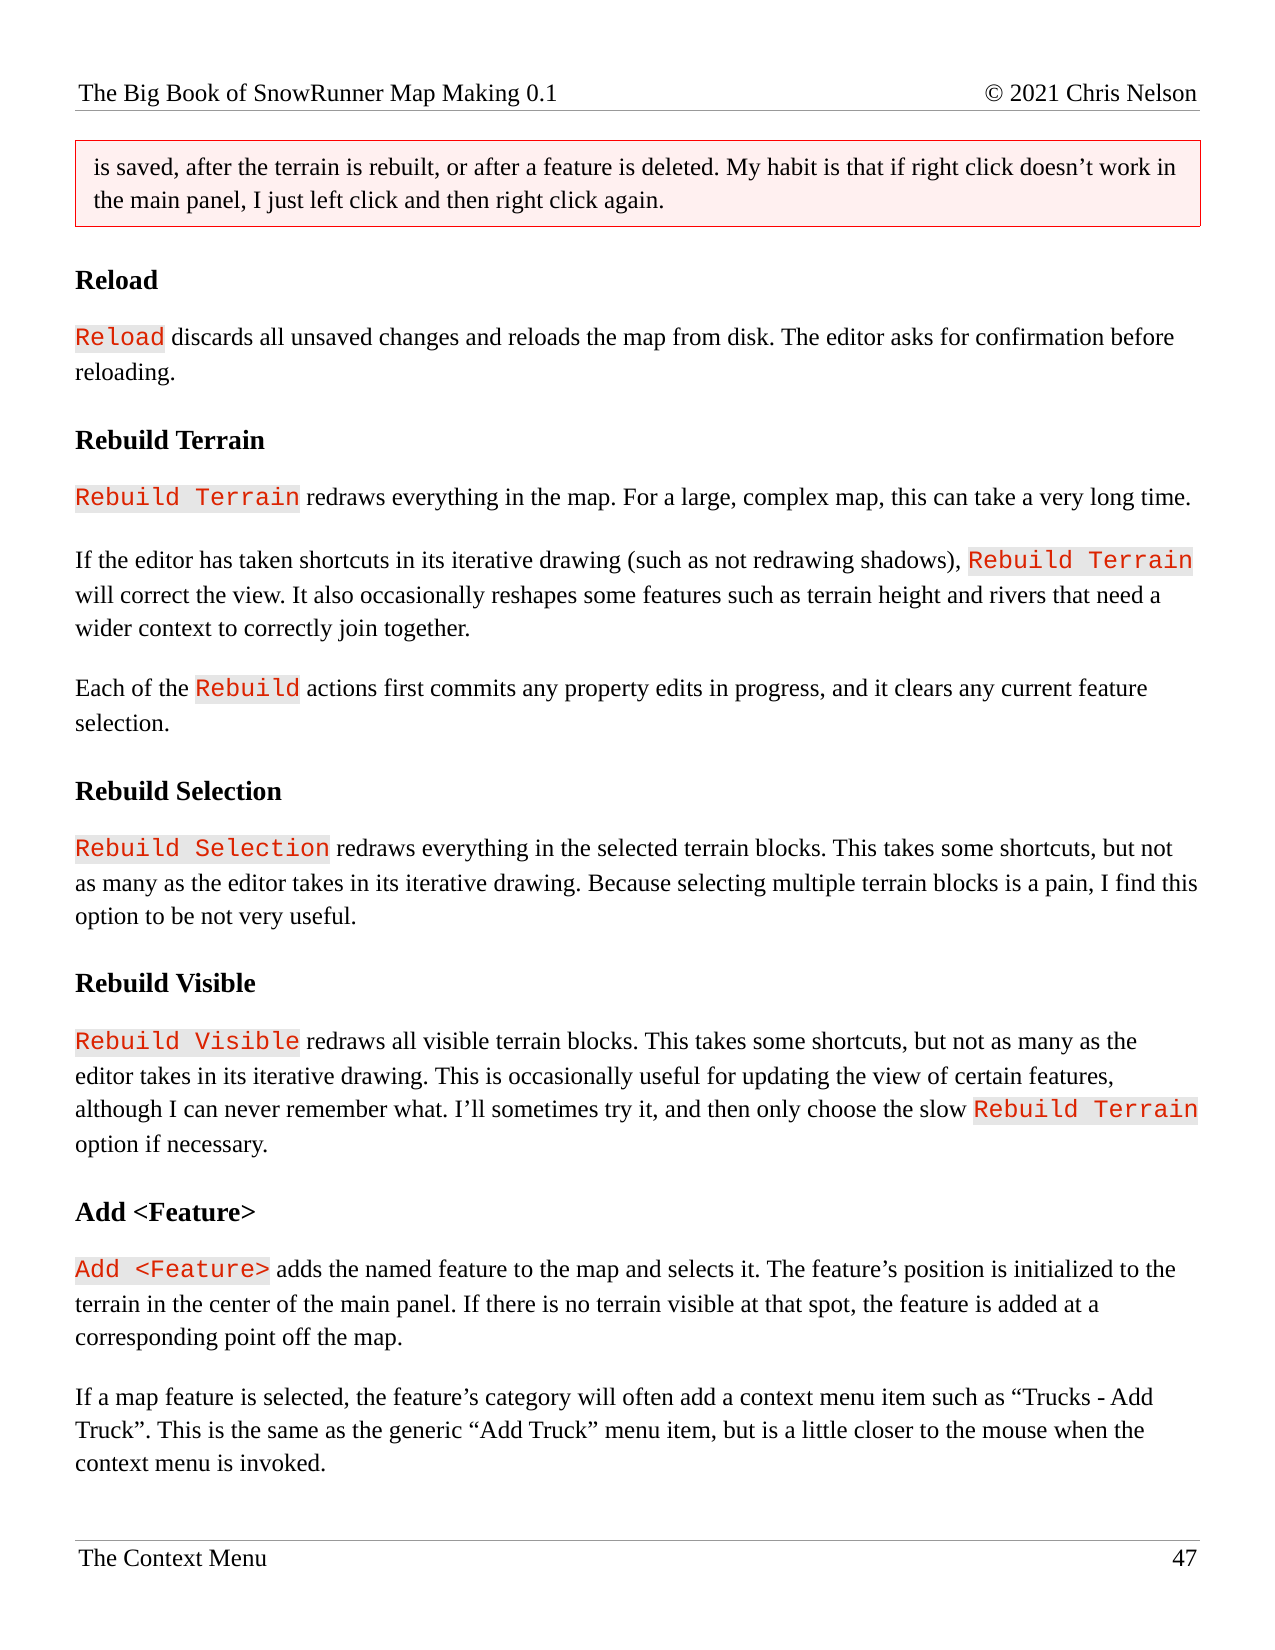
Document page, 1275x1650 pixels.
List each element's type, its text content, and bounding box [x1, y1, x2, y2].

subtitle Rebuild Visible [75, 967, 1200, 999]
text Add <Feature> adds the named feature to the map and selects it. The feature’s position is initialized to the terrain in the center of the main panel. If there is no terrain visible at that spot, the feature is added at a corresponding point off the map. [75, 1254, 1200, 1351]
subtitle Rebuild Selection [75, 774, 1200, 806]
text Rebuild Terrain redraws everything in the map. For a large, complex map, this can take a very long time. [75, 482, 1200, 513]
text Rebuild Selection redraws everything in the selected terrain blocks. This takes some shortcuts, but not as many as the editor takes in its iterative drawing. Because selecting multiple terrain blocks is a pain, I find this option to be not very useful. [75, 833, 1200, 930]
text If a map feature is selected, the feature’s category will often add a context menu item such as “Trucks - Add Truck”. This is the same as the generic “Add Truck” menu item, but is a little closer to the mouse when the context menu is invoked. [75, 1382, 1200, 1477]
list is saved, after the terrain is rebuilt, or after a feature is deleted. My habit is that if right click doesn’t work in the main panel, I just left click and then right click again. [76, 141, 1200, 226]
subtitle Add <Feature> [75, 1195, 1200, 1227]
text If the editor has taken shortcuts in its iterative drawing (such as not redrawing shadows), Rebuild Terrain will correct the view. It also occasionally reshapes some features such as terrain height and rivers that need a wider context to correctly join together. [75, 545, 1200, 642]
subtitle Reload [75, 263, 1200, 295]
text Each of the Rebuild actions first commits any property edits in progress, and it clears any current feature selection. [75, 673, 1200, 737]
text Reload discards all unsaved changes and reloads the map from disk. The editor asks for confirmation before reloading. [75, 322, 1200, 386]
subtitle Rebuild Terrain [75, 423, 1200, 455]
text Rebuild Visible redraws all visible terrain blocks. This takes some shortcuts, but not as many as the editor takes in its iterative drawing. This is occasionally useful for updating the view of certain features, although I can never remember what. I’ll sometimes try it, and then only choose the slow Rebuild Terrain option if necessary. [75, 1026, 1200, 1158]
